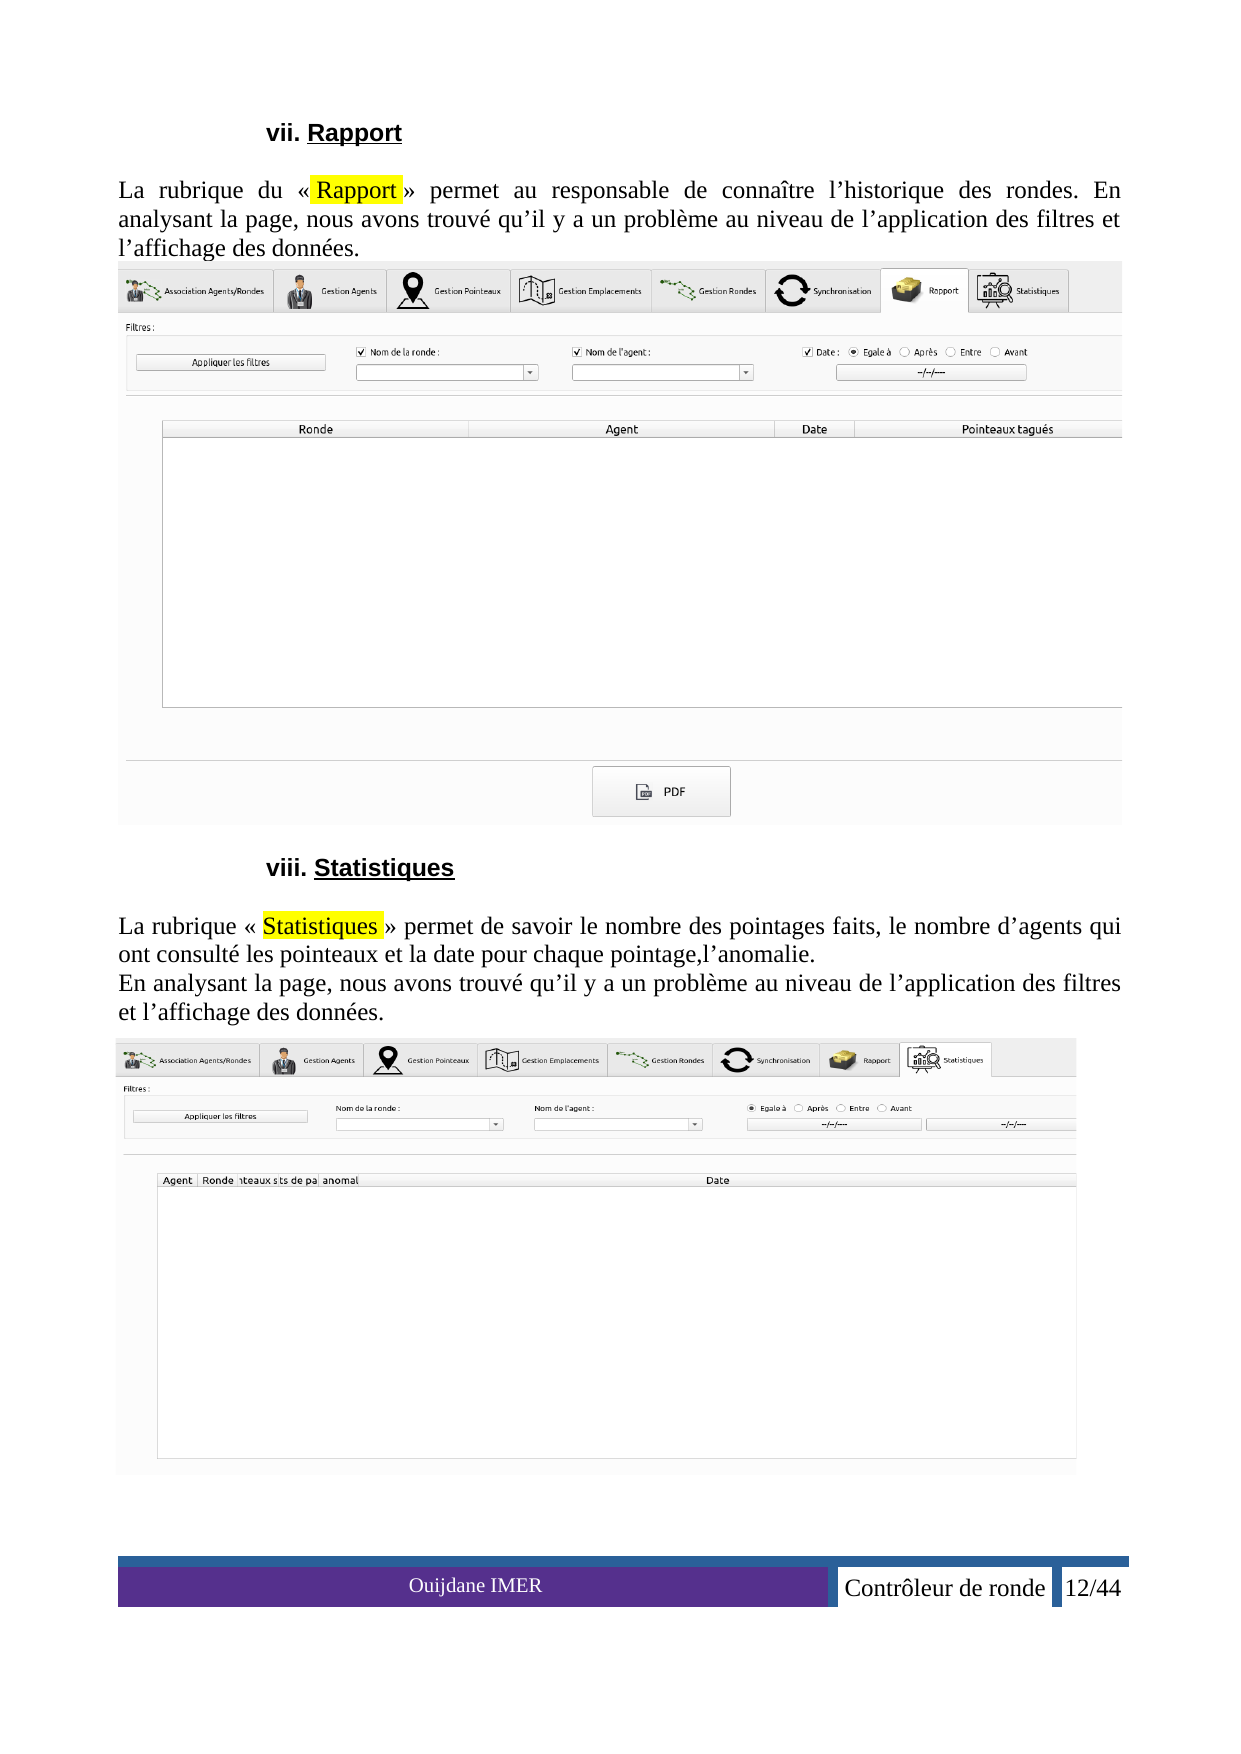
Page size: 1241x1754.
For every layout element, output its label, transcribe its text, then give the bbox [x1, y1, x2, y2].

text La rubrique « Statistiques » permet de savoir le nombre des pointages faits, le nombre d’agents qui ont consulté les pointeaux et la date pour chaque pointage,l’anomalie. [118, 911, 1122, 968]
text En analysant la page, nous avons trouvé qu’il y a un problème au niveau de l’application des filtres et l’affichage des données. [118, 968, 1122, 1026]
subtitle Rapport [266, 118, 1122, 147]
picture [115, 1038, 1077, 1475]
text La rubrique du « Rapport » permet au responsable de connaître l’historique des rondes. En analysant la page, nous avons trouvé qu’il y a un problème au niveau de l’application des filtres et l’affichage des données. [118, 175, 1122, 261]
subtitle Statistiques [266, 853, 1122, 882]
picture [118, 261, 1123, 825]
